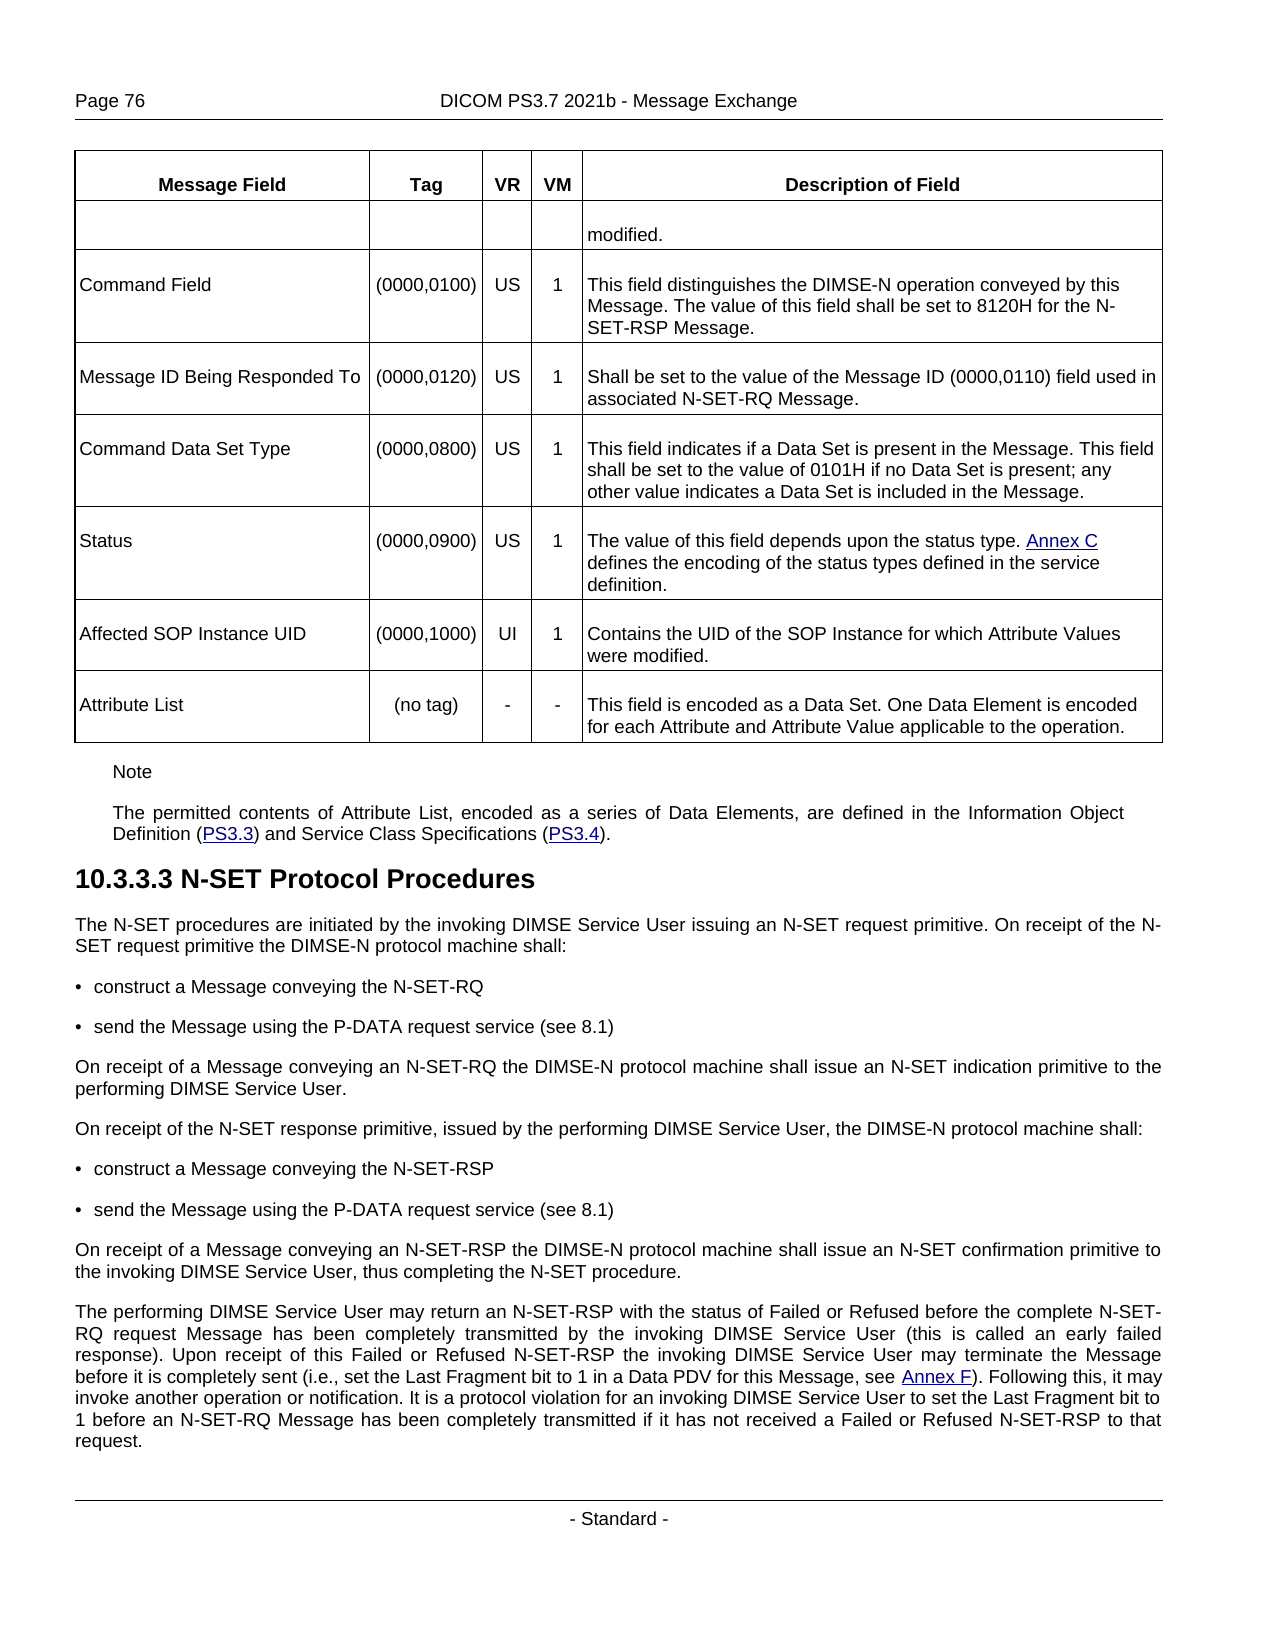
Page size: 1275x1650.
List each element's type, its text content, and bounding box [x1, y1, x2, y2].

table_cell 1 [532, 507, 582, 599]
table_cell 1 [532, 415, 582, 506]
text Note [112, 761, 1125, 783]
table_header Tag [370, 151, 482, 200]
table_cell Attribute List [76, 671, 369, 742]
text The performing DIMSE Service User may return an N-SET-RSP with the status of Failed or Refused before the complete N-SET-RQ request Message has been completely transmitted by the invoking DIMSE Service User (this is called an early failed response). Upon receipt of this Failed or Refused N-SET-RSP the invoking DIMSE Service User may terminate the Message before it is completely sent (i.e., set the Last Fragment bit to 1 in a Data PDV for this Message, see Annex F). Following this, it may invoke another operation or notification. It is a protocol violation for an invoking DIMSE Service User to set the Last Fragment bit to 1 before an N-SET-RQ Message has been completely transmitted if it has not received a Failed or Refused N-SET-RSP to that request. [75, 1301, 1162, 1452]
table_header VM [532, 151, 582, 200]
table_cell [370, 201, 482, 249]
table_cell (0000,0800) [370, 415, 482, 506]
text The permitted contents of Attribute List, encoded as a series of Data Elements, are defined in the Information Object Definition (PS3.3) and Service Class Specifications (PS3.4). [112, 802, 1125, 845]
table_cell (0000,0120) [370, 343, 482, 413]
table_cell This field is encoded as a Data Set. One Data Element is encoded for each Attribute and Attribute Value applicable to the operation. [583, 671, 1162, 742]
table_cell Command Field [76, 250, 369, 342]
table_cell The value of this field depends upon the status type. Annex C defines the encoding of the status types defined in the service definition. [583, 507, 1162, 599]
text • send the Message using the P-DATA request service (see 8.1) [75, 1198, 1162, 1220]
table_cell 1 [532, 343, 582, 413]
text 10.3.3.3 N-SET Protocol Procedures [75, 863, 1162, 895]
text • send the Message using the P-DATA request service (see 8.1) [75, 1016, 1162, 1037]
table_cell (no tag) [370, 671, 482, 742]
table_cell - [532, 671, 582, 742]
text On receipt of a Message conveying an N-SET-RQ the DIMSE-N protocol machine shall issue an N-SET indication primitive to the performing DIMSE Service User. [75, 1056, 1162, 1099]
table_cell (0000,0100) [370, 250, 482, 342]
table_cell [76, 201, 369, 249]
table_cell - [483, 671, 531, 742]
table_cell This field distinguishes the DIMSE-N operation conveyed by this Message. The value of this field shall be set to 8120H for the N-SET-RSP Message. [583, 250, 1162, 342]
table_header Description of Field [583, 151, 1162, 200]
text On receipt of a Message conveying an N-SET-RSP the DIMSE-N protocol machine shall issue an N-SET confirmation primitive to the invoking DIMSE Service User, thus completing the N-SET procedure. [75, 1239, 1162, 1282]
table_header Message Field [76, 151, 369, 200]
table_header VR [483, 151, 531, 200]
table_cell modified. [583, 201, 1162, 249]
table_cell Shall be set to the value of the Message ID (0000,0110) field used in associated N-SET-RQ Message. [583, 343, 1162, 413]
table_cell Contains the UID of the SOP Instance for which Attribute Values were modified. [583, 600, 1162, 670]
table_cell Status [76, 507, 369, 599]
table_cell (0000,1000) [370, 600, 482, 670]
table_cell (0000,0900) [370, 507, 482, 599]
table_cell UI [483, 600, 531, 670]
text • construct a Message conveying the N-SET-RSP [75, 1158, 1162, 1180]
table_cell Affected SOP Instance UID [76, 600, 369, 670]
text On receipt of the N-SET response primitive, issued by the performing DIMSE Service User, the DIMSE-N protocol machine shall: [75, 1118, 1162, 1139]
table_cell [483, 201, 531, 249]
text The N-SET procedures are initiated by the invoking DIMSE Service User issuing an N-SET request primitive. On receipt of the N-SET request primitive the DIMSE-N protocol machine shall: [75, 913, 1162, 957]
table_cell US [483, 250, 531, 342]
table_cell Command Data Set Type [76, 415, 369, 506]
table_cell 1 [532, 250, 582, 342]
table_cell US [483, 507, 531, 599]
table_cell 1 [532, 600, 582, 670]
table_cell US [483, 415, 531, 506]
table_cell [532, 201, 582, 249]
table_cell US [483, 343, 531, 413]
text • construct a Message conveying the N-SET-RQ [75, 975, 1162, 997]
table_cell This field indicates if a Data Set is present in the Message. This field shall be set to the value of 0101H if no Data Set is present; any other value indicates a Data Set is included in the Message. [583, 415, 1162, 506]
table_cell Message ID Being Responded To [76, 343, 369, 413]
